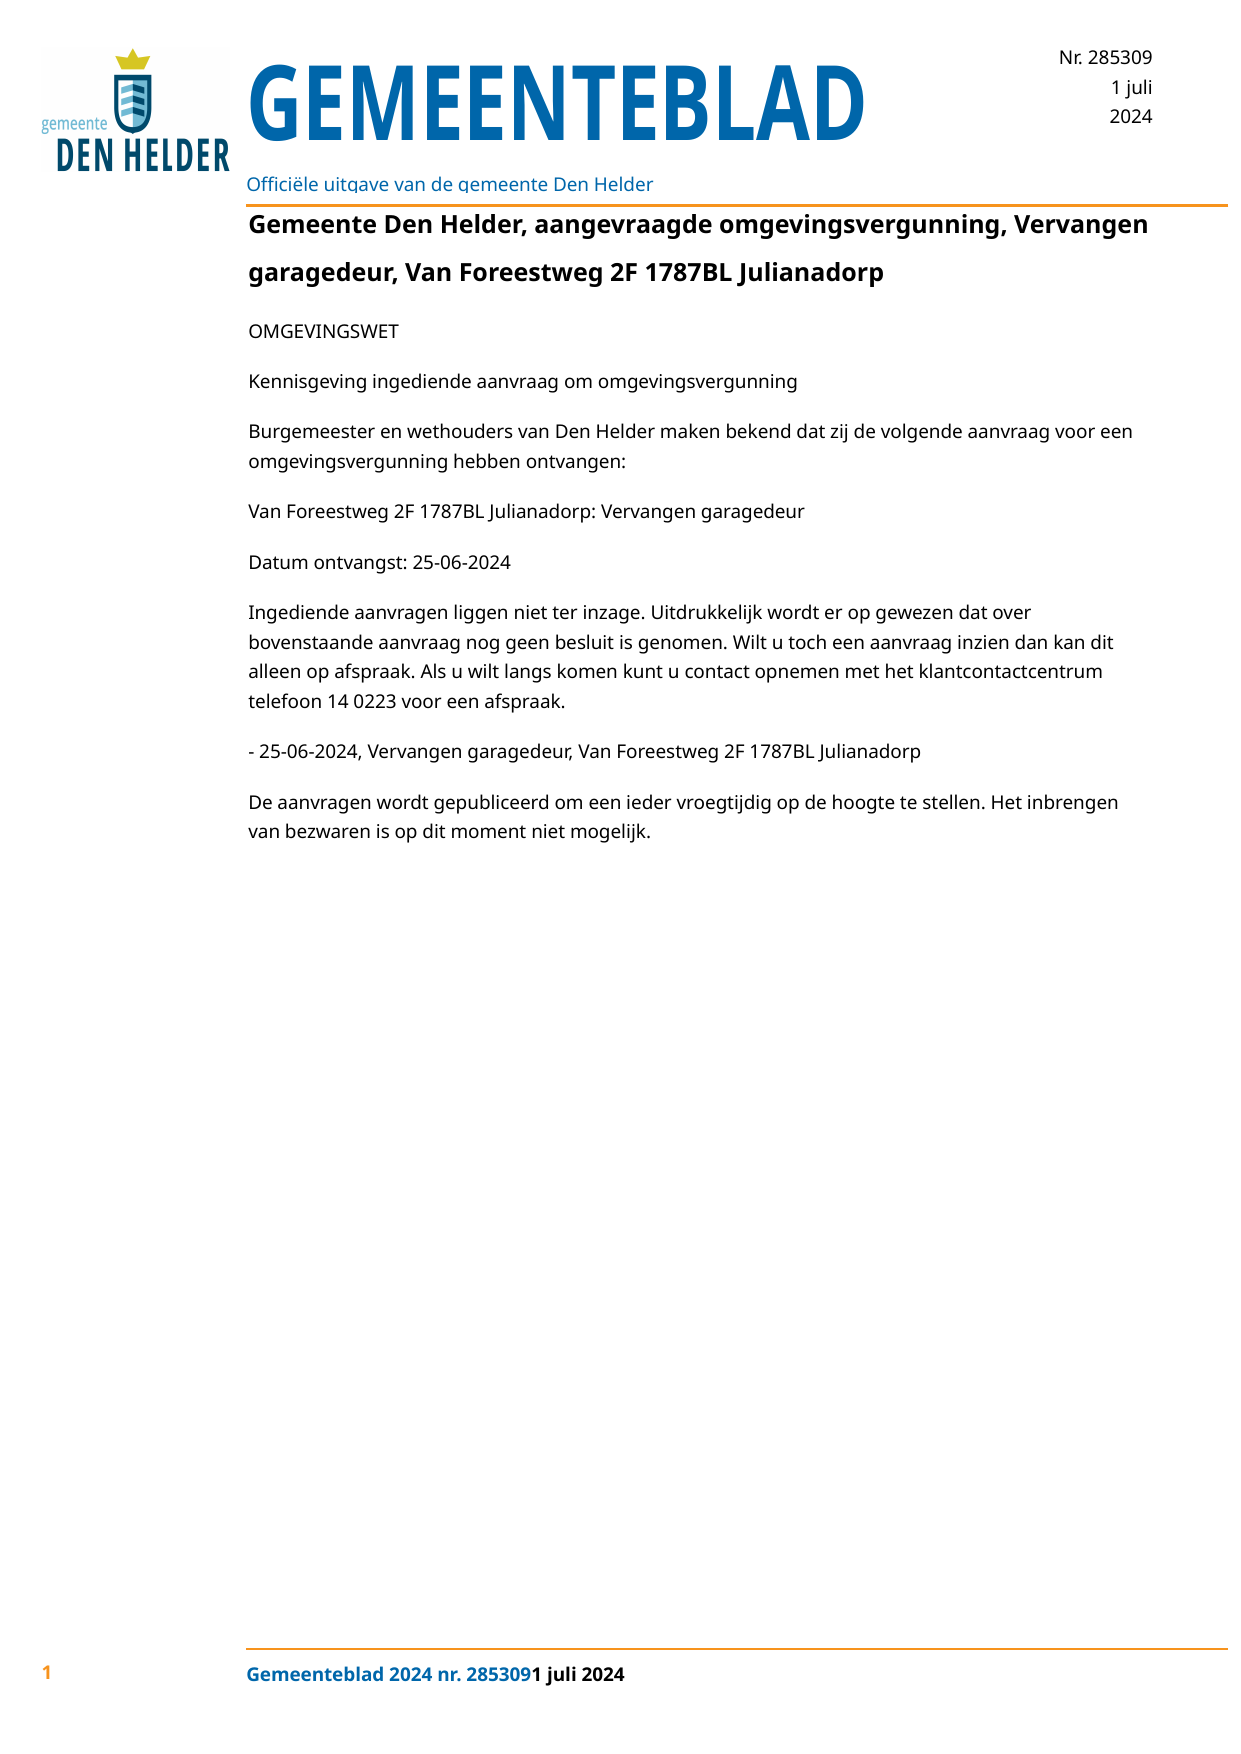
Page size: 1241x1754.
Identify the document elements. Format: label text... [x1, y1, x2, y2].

picture [63, 144, 68, 165]
text Ingediende aanvragen liggen niet ter inzage. Uitdrukkelijk wordt er op gewezen dat over bovenstaande aanvraag nog geen besluit is genomen. Wilt u toch een aanvraag inzien dan kan dit alleen op afspraak. Als u wilt langs komen kunt u contact opnemen met het klantcontactcentrum telefoon 14 0223 voor een afspraak. [248, 599, 1152, 714]
text Burgemeester en wethouders van Den Helder maken bekend dat zij de volgende aanvraag voor een omgevingsvergunning hebben ontvangen: [248, 419, 1152, 474]
picture [41, 47, 231, 172]
text Datum ontvangst: 25-06-2024 [248, 549, 1152, 575]
picture [220, 160, 224, 172]
picture [130, 157, 135, 172]
text Gemeente Den Helder, aangevraagde omgevingsvergunning, Vervangen garagedeur, Van Foreestweg 2F 1787BL Julianadorp [248, 207, 1152, 288]
text Van Foreestweg 2F 1787BL Julianadorp: Vervangen garagedeur [248, 499, 1152, 524]
text De aanvragen wordt gepubliceerd om een ieder vroegtijdig op de hoogte te stellen. Het inbrengen van bezwaren is op dit moment niet mogelijk. [248, 789, 1152, 844]
text - 25-06-2024, Vervangen garagedeur, Van Foreestweg 2F 1787BL Julianadorp [248, 739, 1152, 764]
text OMGEVINGSWET [248, 318, 1152, 344]
picture [182, 144, 187, 165]
picture [100, 154, 106, 172]
text Kennisgeving ingediende aanvraag om omgevingsvergunning [248, 368, 1152, 394]
